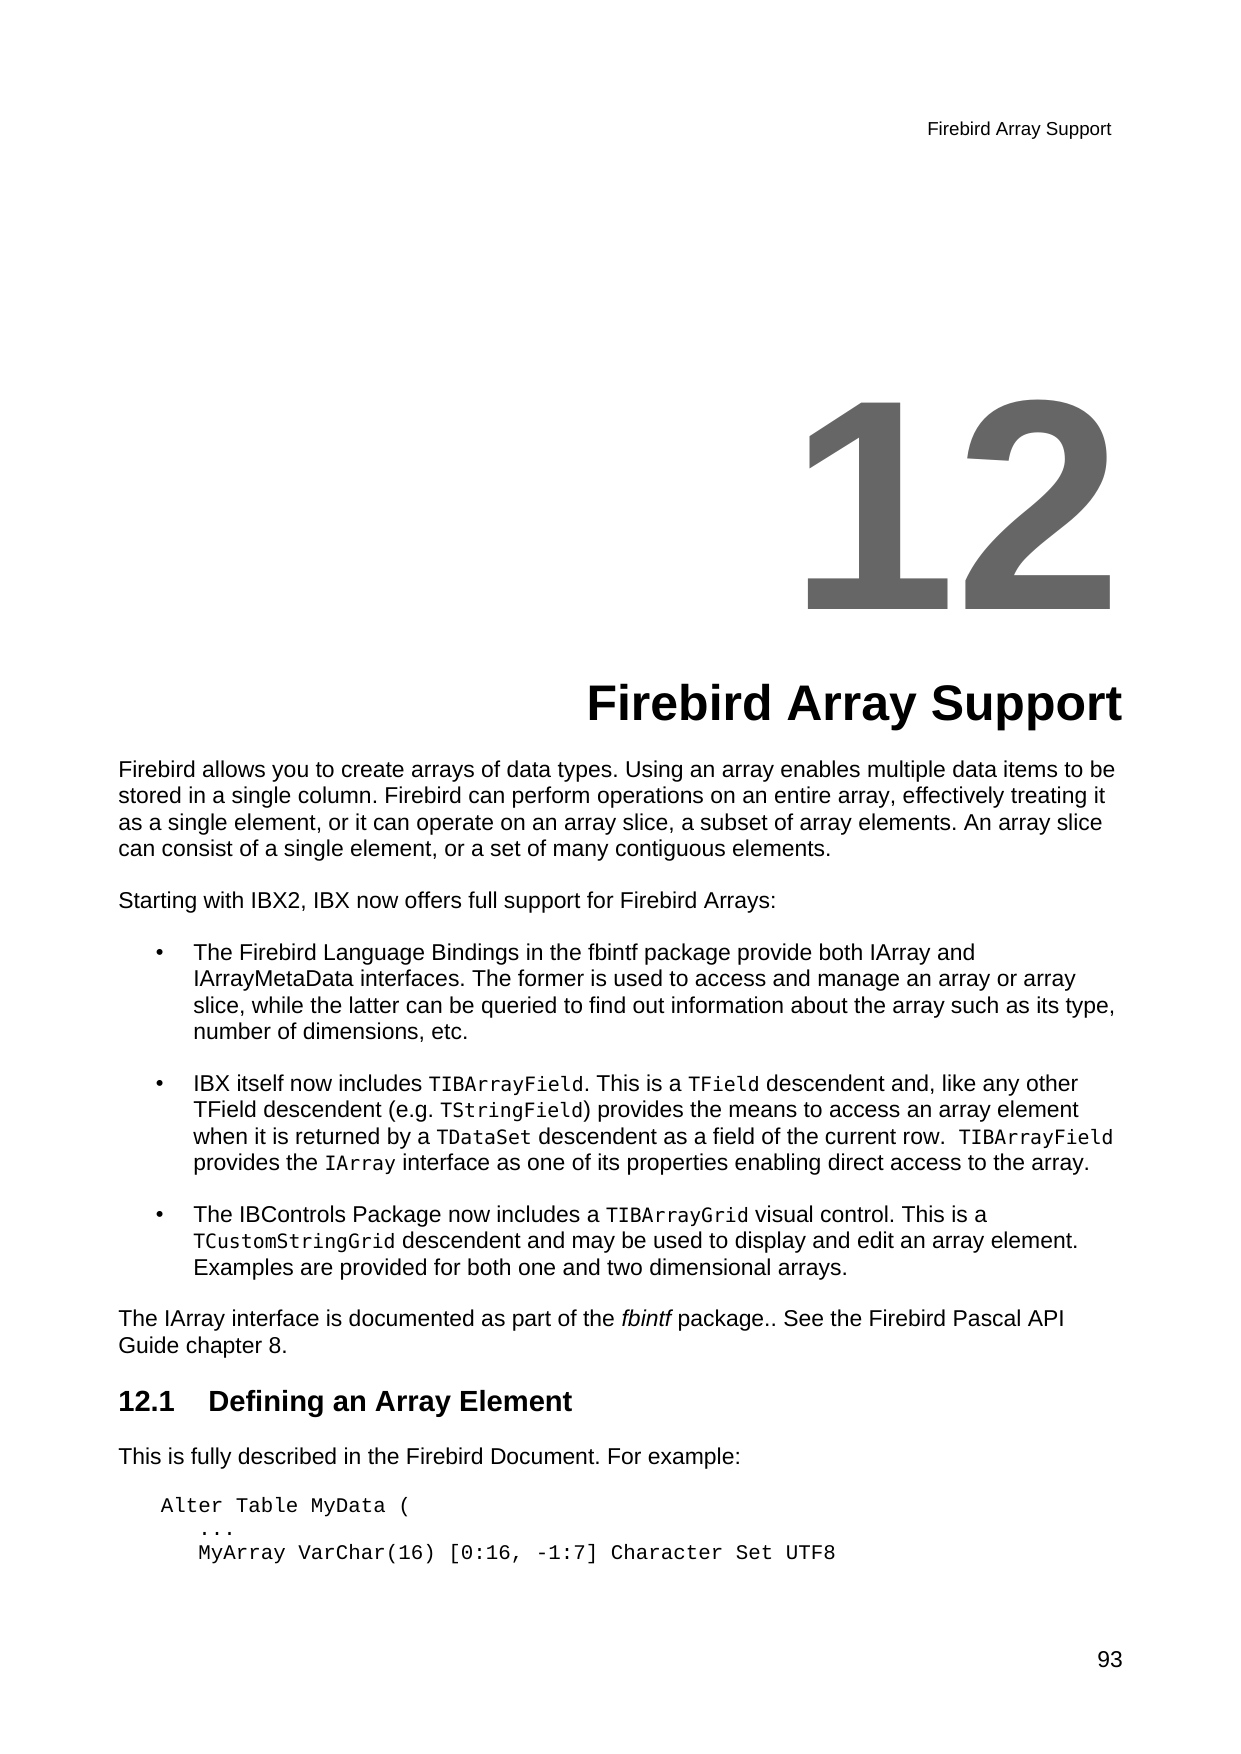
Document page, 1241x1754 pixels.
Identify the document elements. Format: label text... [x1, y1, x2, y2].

subtitle Defining an Array Element [118, 1384, 1122, 1417]
text Firebird allows you to create arrays of data types. Using an array enables multiple data items to be stored in a single column. Firebird can perform operations on an entire array, effectively treating it as a single element, or it can operate on an array slice, a subset of array elements. An array slice can consist of a single element, or a set of many contiguous elements. [118, 756, 1122, 862]
subtitle Firebird Array Support [81, 328, 1122, 731]
text The IArray interface is documented as part of the fbintf package.. See the Firebird Pascal API Guide chapter 8. [118, 1305, 1122, 1358]
text Starting with IBX2, IBX now offers full support for Firebird Arrays: [118, 887, 1122, 913]
text MyArray VarChar(16) [0:16, -1:7] Character Set UTF8 [148, 1542, 1122, 1566]
list The Firebird Language Bindings in the fbintf package provide both IArray and IArrayMetaData interfaces. The former is used to access and manage an array or array slice, while the latter can be queried to find out information about the array such as its type, number of dimensions, etc. [156, 939, 1122, 1044]
text Alter Table MyData ( [148, 1494, 1122, 1518]
text ... [148, 1518, 1122, 1542]
list IBX itself now includes TIBArrayField. This is a TField descendent and, like any other TField descendent (e.g. TStringField) provides the means to access an array element when it is returned by a TDataSet descendent as a field of the current row. TIBArrayField provides the IArray interface as one of its properties enabling direct access to the array. [156, 1070, 1122, 1175]
text This is fully described in the Firebird Document. For example: [118, 1443, 1122, 1469]
list The IBControls Package now includes a TIBArrayGrid visual control. This is a TCustomStringGrid descendent and may be used to display and edit an array element. Examples are provided for both one and two dimensional arrays. [156, 1201, 1122, 1280]
